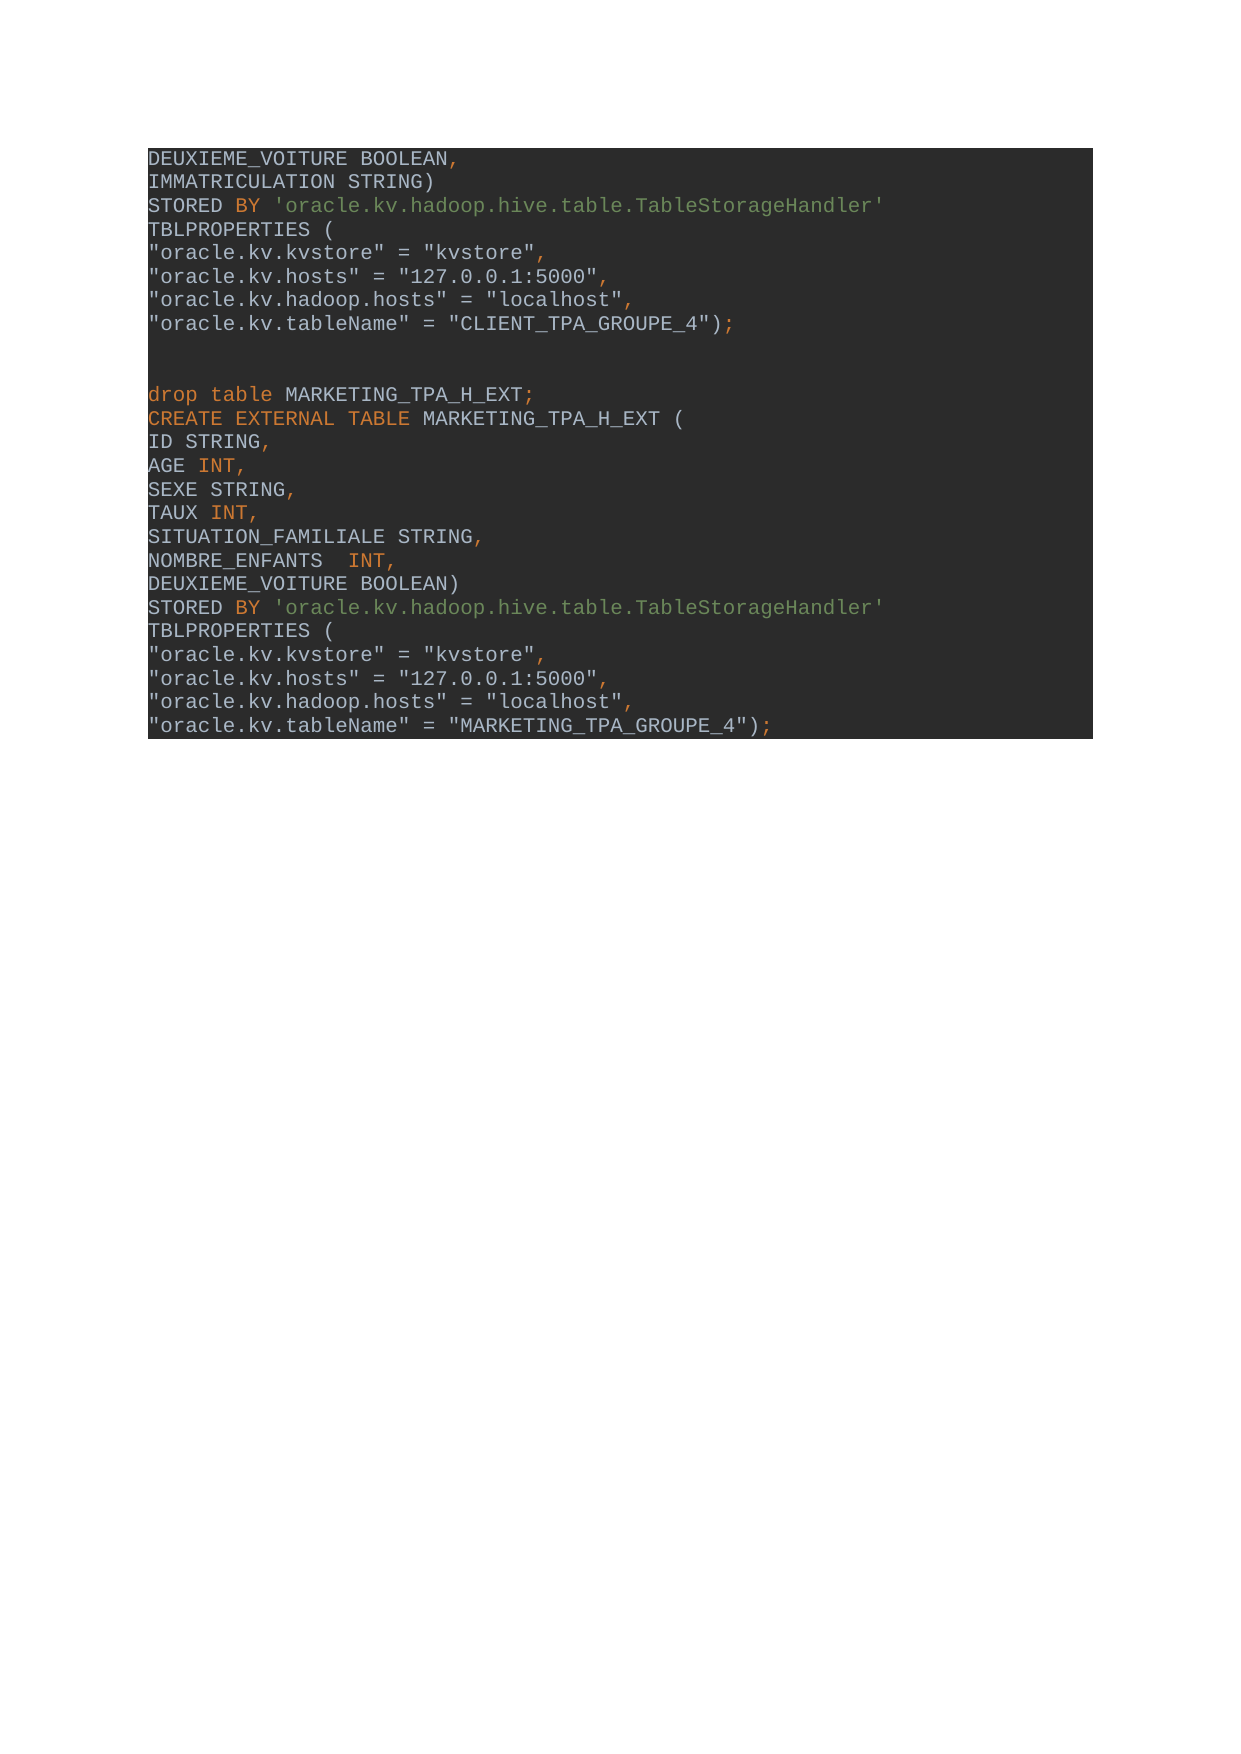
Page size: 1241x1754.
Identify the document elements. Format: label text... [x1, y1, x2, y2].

text DEUXIEME_VOITURE BOOLEAN, IMMATRICULATION STRING) STORED BY 'oracle.kv.hadoop.hive.table.TableStorageHandler' TBLPROPERTIES ( "oracle.kv.kvstore" = "kvstore", "oracle.kv.hosts" = "127.0.0.1:5000", "oracle.kv.hadoop.hosts" = "localhost", "oracle.kv.tableName" = "CLIENT_TPA_GROUPE_4"); drop table MARKETING_TPA_H_EXT; CREATE EXTERNAL TABLE MARKETING_TPA_H_EXT ( ID STRING, AGE INT, SEXE STRING, TAUX INT, SITUATION_FAMILIALE STRING, NOMBRE_ENFANTS INT, DEUXIEME_VOITURE BOOLEAN) STORED BY 'oracle.kv.hadoop.hive.table.TableStorageHandler' TBLPROPERTIES ( "oracle.kv.kvstore" = "kvstore", "oracle.kv.hosts" = "127.0.0.1:5000", "oracle.kv.hadoop.hosts" = "localhost", "oracle.kv.tableName" = "MARKETING_TPA_GROUPE_4"); [148, 148, 1093, 739]
